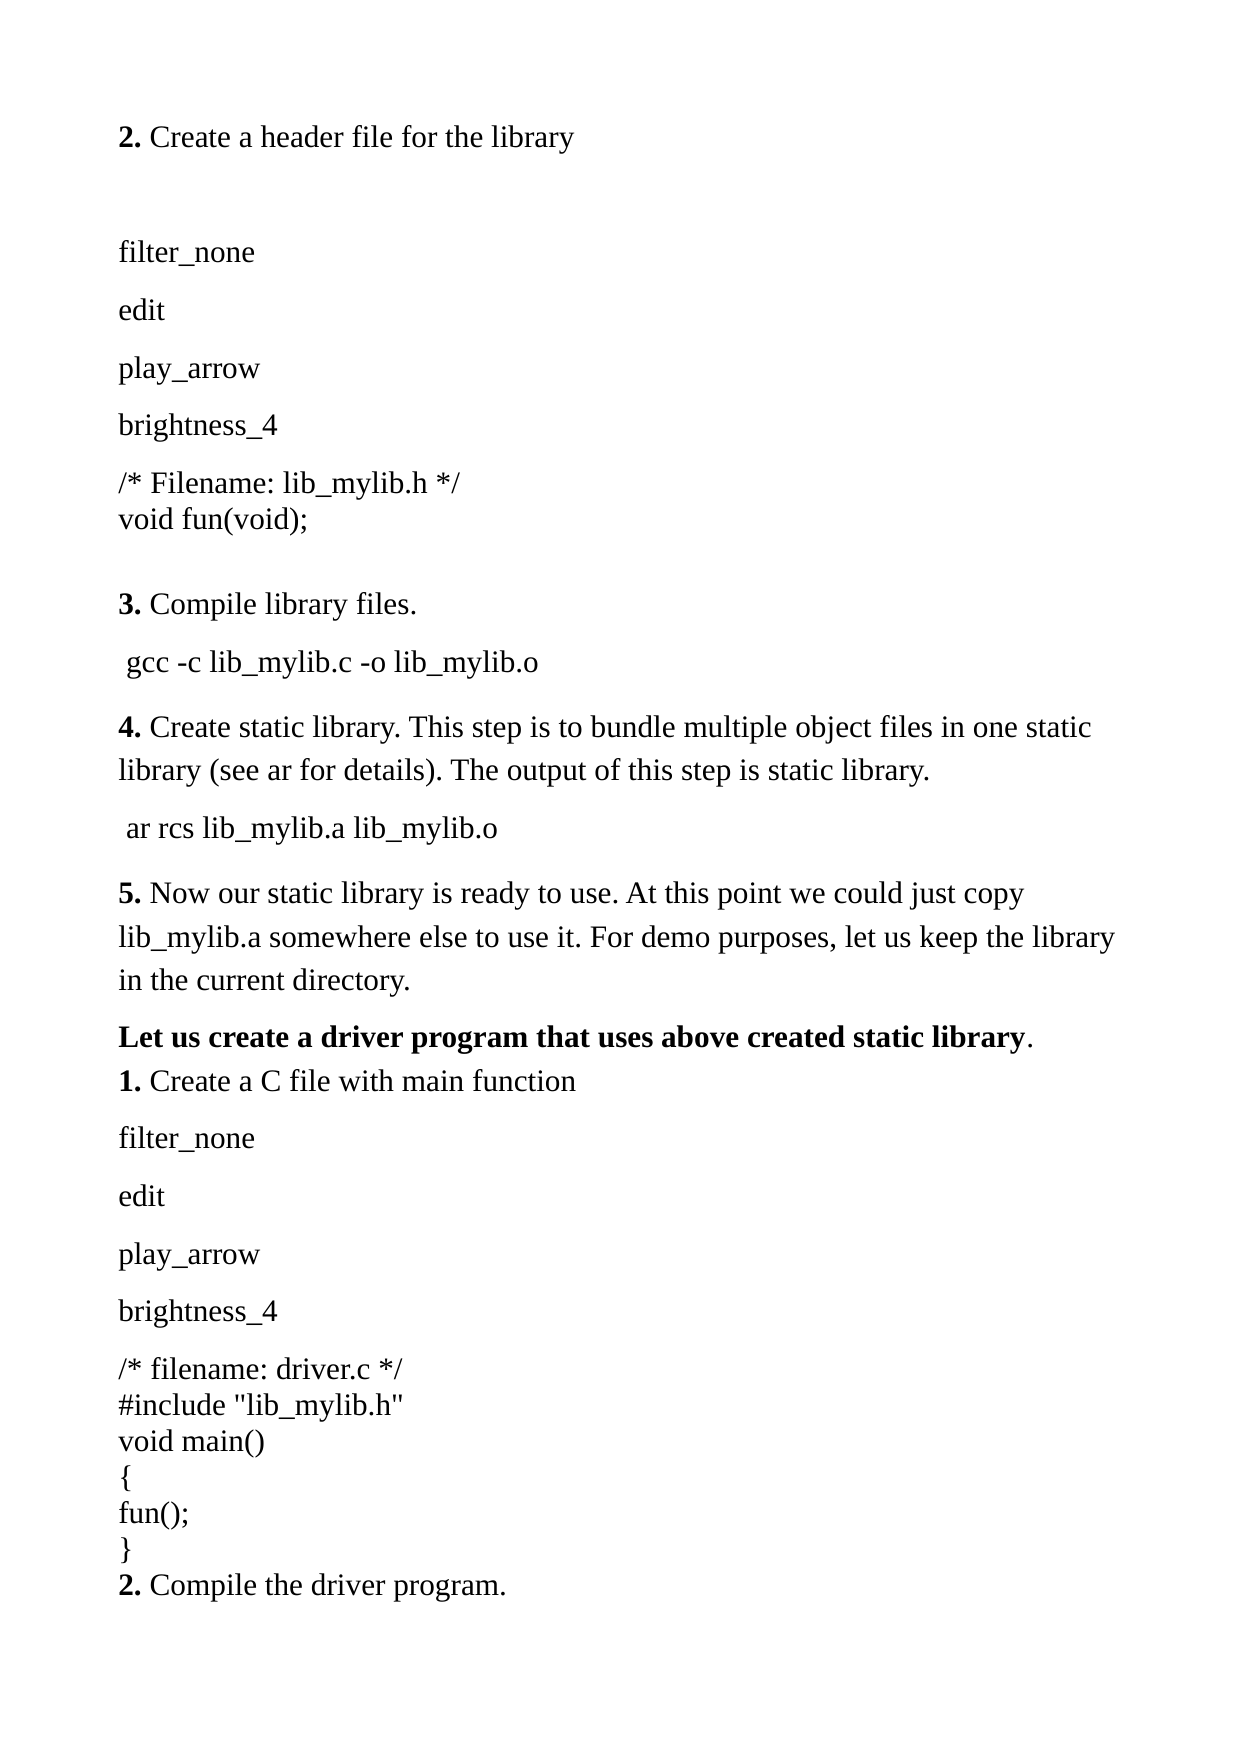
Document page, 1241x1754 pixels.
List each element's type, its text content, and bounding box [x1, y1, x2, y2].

text 4. Create static library. This step is to bundle multiple object files in one static library (see ar for details). The output of this step is static library. [118, 708, 1122, 787]
text edit [118, 1177, 1122, 1213]
text brightness_4 [118, 1293, 1122, 1328]
text ar rcs lib_mylib.a lib_mylib.o [118, 809, 1122, 845]
text 3. Compile library files. [118, 585, 1122, 621]
text 2. Compile the driver program. [118, 1566, 1122, 1602]
text play_arrow [118, 349, 1122, 385]
text filter_none [118, 233, 1122, 269]
table_header /* Filename: lib_mylib.h */ void fun(void); [118, 464, 529, 536]
text gcc -c lib_mylib.c -o lib_mylib.o [118, 643, 1122, 679]
text 5. Now our static library is ready to use. At this point we could just copy lib_mylib.a somewhere else to use it. For demo purposes, let us keep the library in the current directory. [118, 875, 1122, 997]
table_header /* filename: driver.c */ #include "lib_mylib.h" void main() { fun(); } [118, 1350, 498, 1566]
text play_arrow [118, 1235, 1122, 1271]
text Let us create a driver program that uses above created static library. 1. Create a C file with main function [118, 1019, 1122, 1098]
text edit [118, 291, 1122, 327]
text brightness_4 [118, 407, 1122, 443]
text filter_none [118, 1119, 1122, 1155]
text 2. Create a header file for the library [118, 118, 1122, 154]
